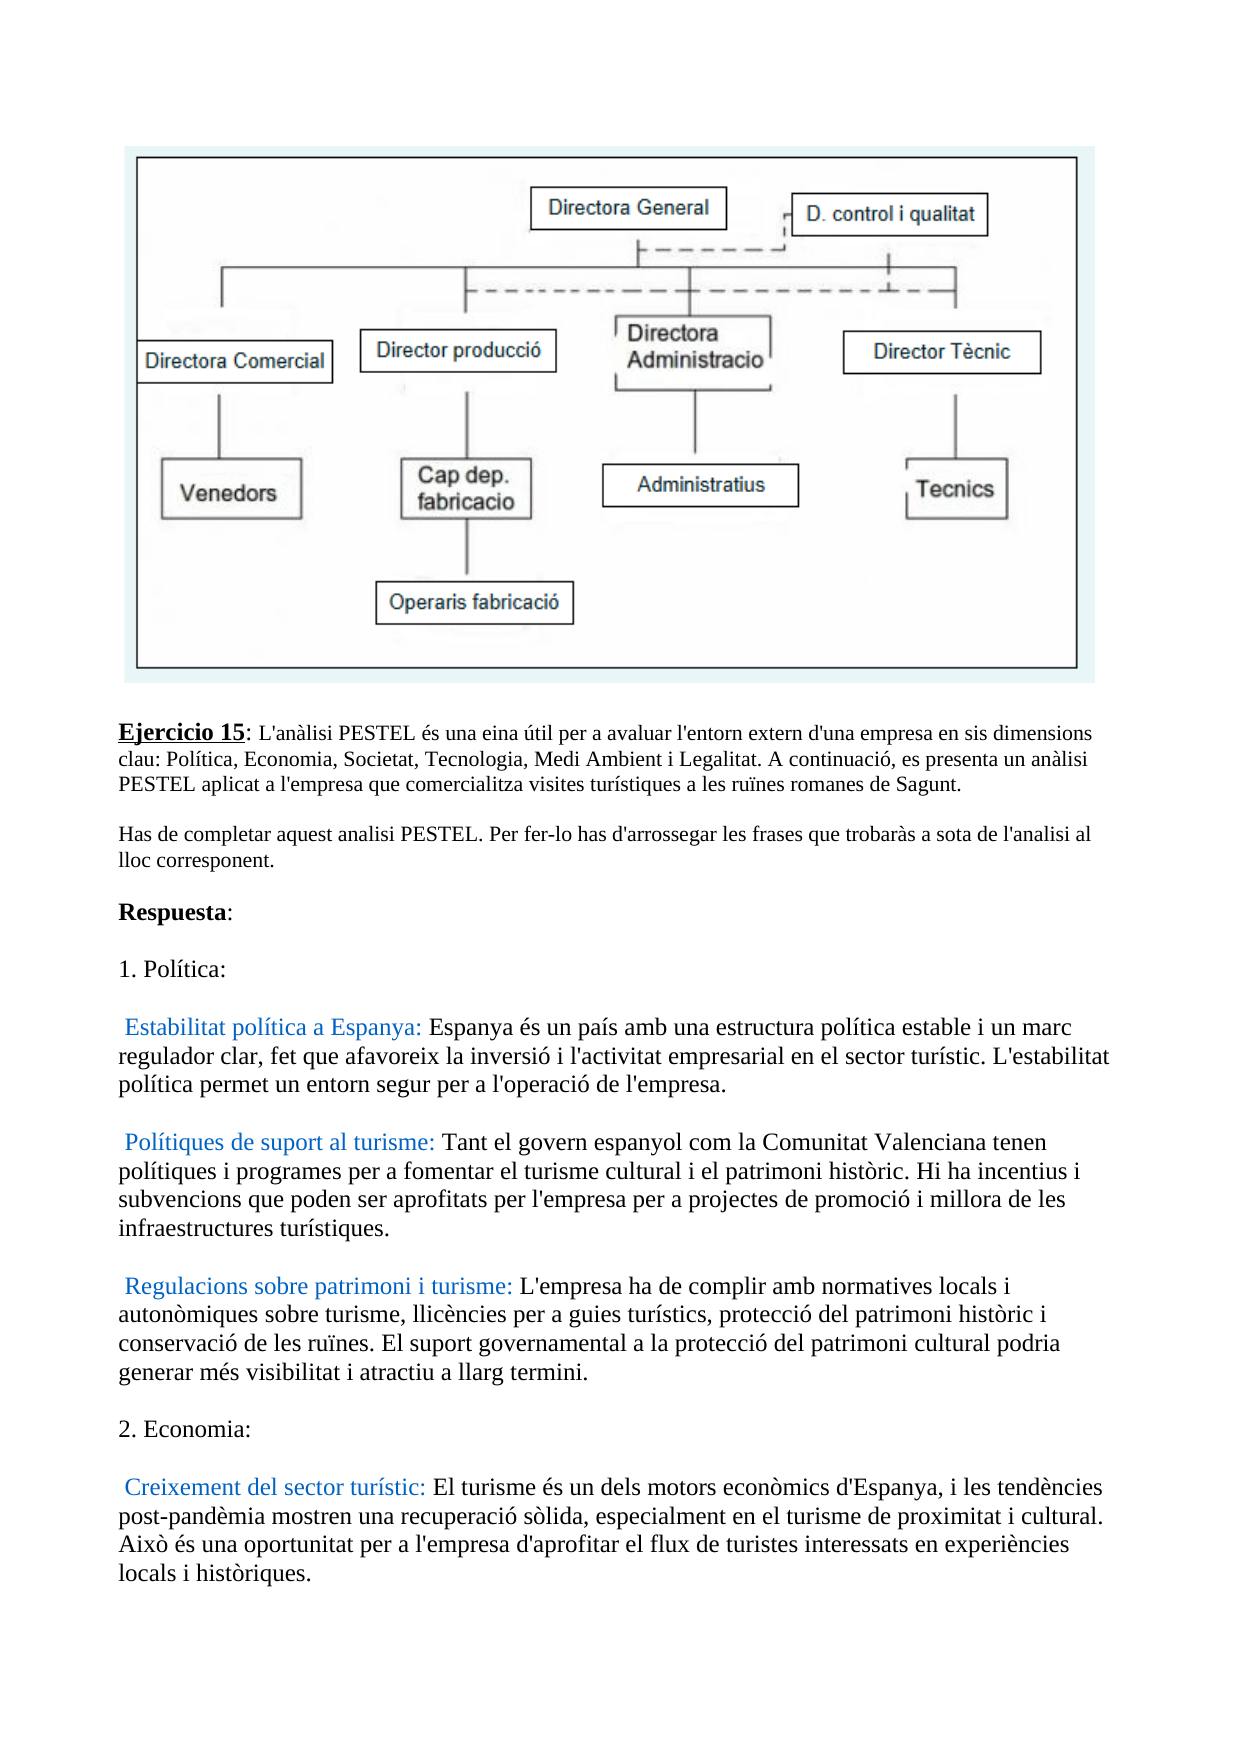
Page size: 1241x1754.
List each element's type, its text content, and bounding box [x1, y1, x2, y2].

text 2. Economia: [118, 1414, 1122, 1443]
picture [124, 146, 1095, 683]
text Ejercicio 15: L'anàlisi PESTEL és una eina útil per a avaluar l'entorn extern d'una empresa en sis dimensions clau: Política, Economia, Societat, Tecnologia, Medi Ambient i Legalitat. A continuació, es presenta un anàlisi PESTEL aplicat a l'empresa que comercialitza visites turístiques a les ruïnes romanes de Sagunt. [118, 717, 1122, 796]
text Has de completar aquest analisi PESTEL. Per fer-lo has d'arrossegar les frases que trobaràs a sota de l'analisi al lloc corresponent. Respuesta: [118, 821, 1122, 926]
text 1. Política: [118, 954, 1122, 983]
text Estabilitat política a Espanya: Espanya és un país amb una estructura política estable i un marc regulador clar, fet que afavoreix la inversió i l'activitat empresarial en el sector turístic. L'estabilitat política permet un entorn segur per a l'operació de l'empresa. [118, 1012, 1122, 1098]
text Regulacions sobre patrimoni i turisme: L'empresa ha de complir amb normatives locals i autonòmiques sobre turisme, llicències per a guies turístics, protecció del patrimoni històric i conservació de les ruïnes. El suport governamental a la protecció del patrimoni cultural podria generar més visibilitat i atractiu a llarg termini. [118, 1271, 1122, 1386]
text Polítiques de suport al turisme: Tant el govern espanyol com la Comunitat Valenciana tenen polítiques i programes per a fomentar el turisme cultural i el patrimoni històric. Hi ha incentius i subvencions que poden ser aprofitats per l'empresa per a projectes de promoció i millora de les infraestructures turístiques. [118, 1127, 1122, 1242]
text Creixement del sector turístic: El turisme és un dels motors econòmics d'Espanya, i les tendències post-pandèmia mostren una recuperació sòlida, especialment en el turisme de proximitat i cultural. Això és una oportunitat per a l'empresa d'aprofitar el flux de turistes interessats en experiències locals i històriques. [118, 1472, 1122, 1587]
